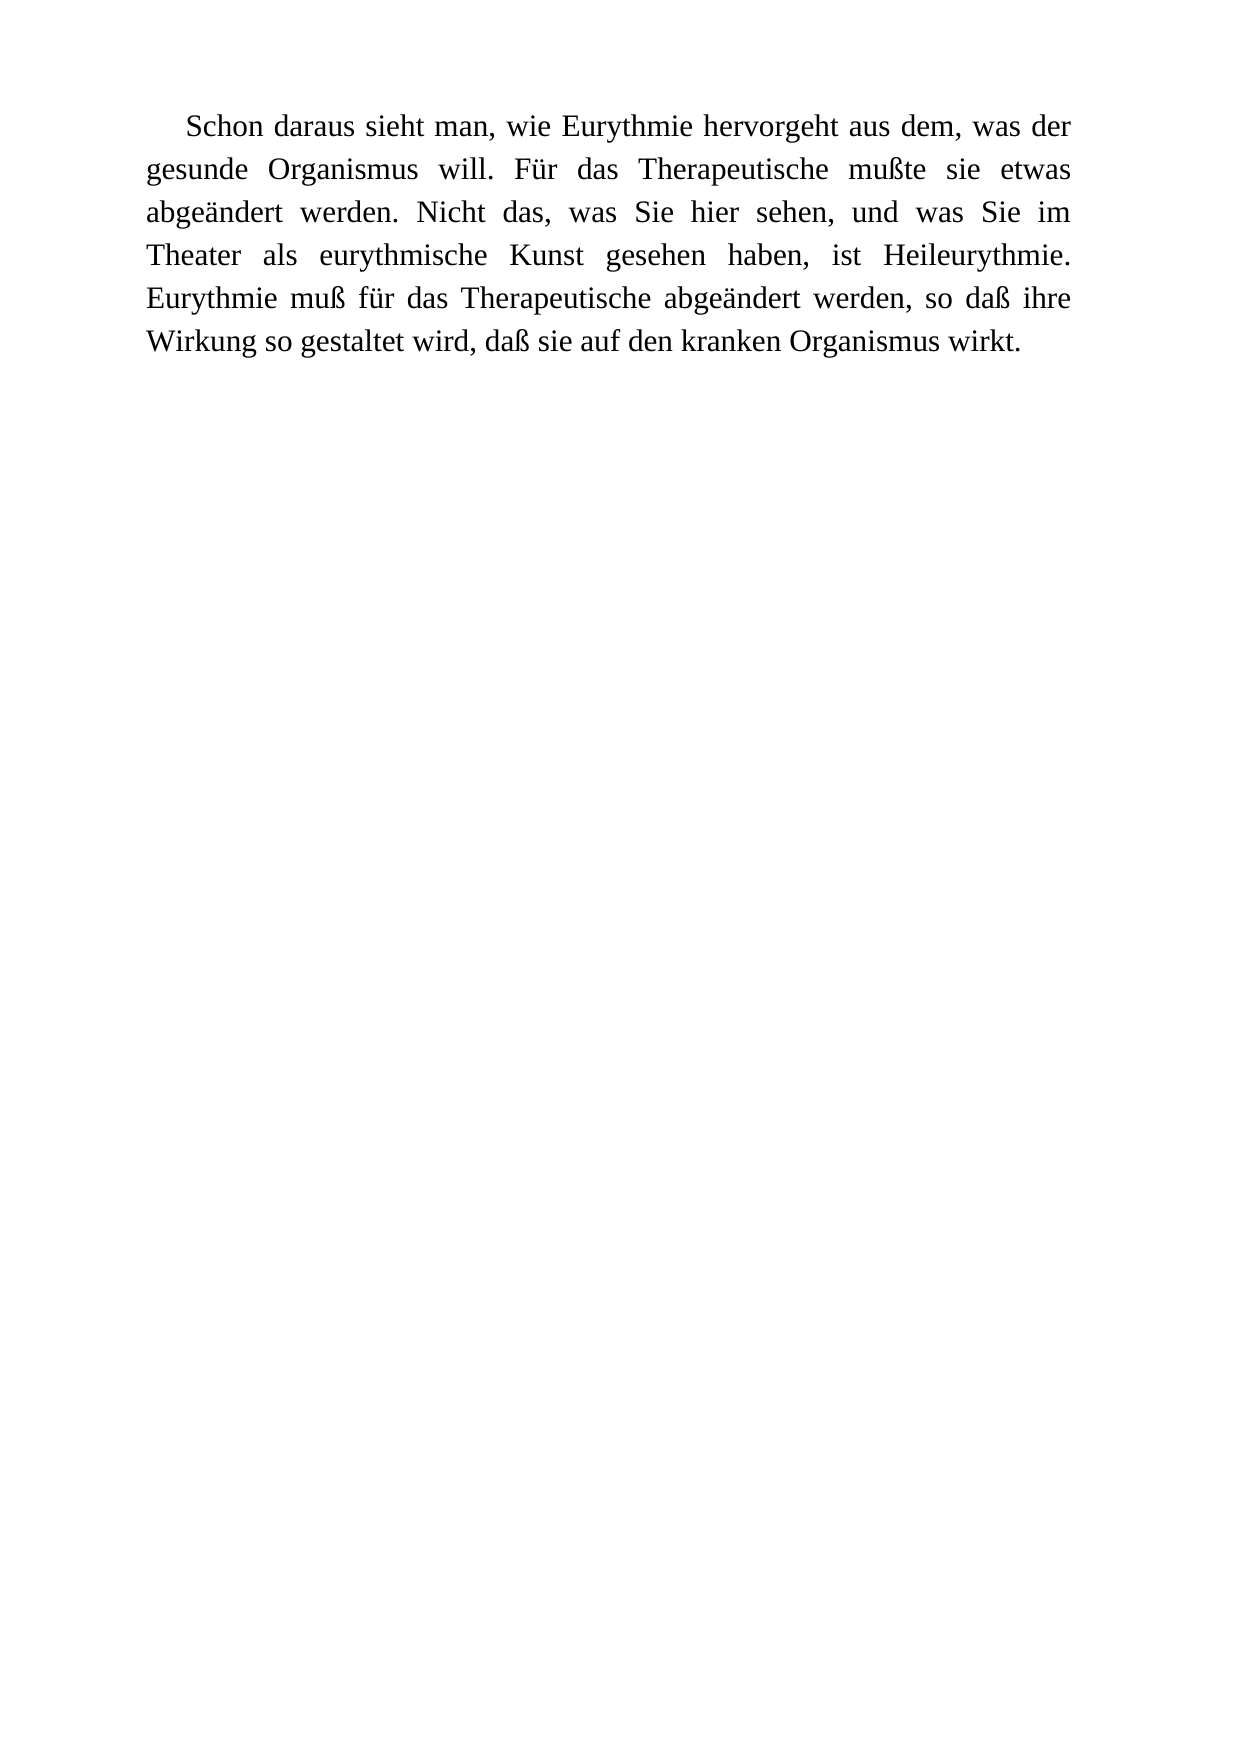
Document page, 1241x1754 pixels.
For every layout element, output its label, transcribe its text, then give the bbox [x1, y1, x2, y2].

text Schon daraus sieht man, wie Eurythmie hervorgeht aus dem, was der gesunde Organismus will. Für das Therapeutische mußte sie etwas abgeändert werden. Nicht das, was Sie hier sehen, und was Sie im Theater als eurythmische Kunst gesehen haben, ist Heileurythmie. Eurythmie muß für das Therapeutische abgeändert werden, so daß ihre Wirkung so gestaltet wird, daß sie auf den kranken Organismus wirkt. [146, 107, 1072, 359]
